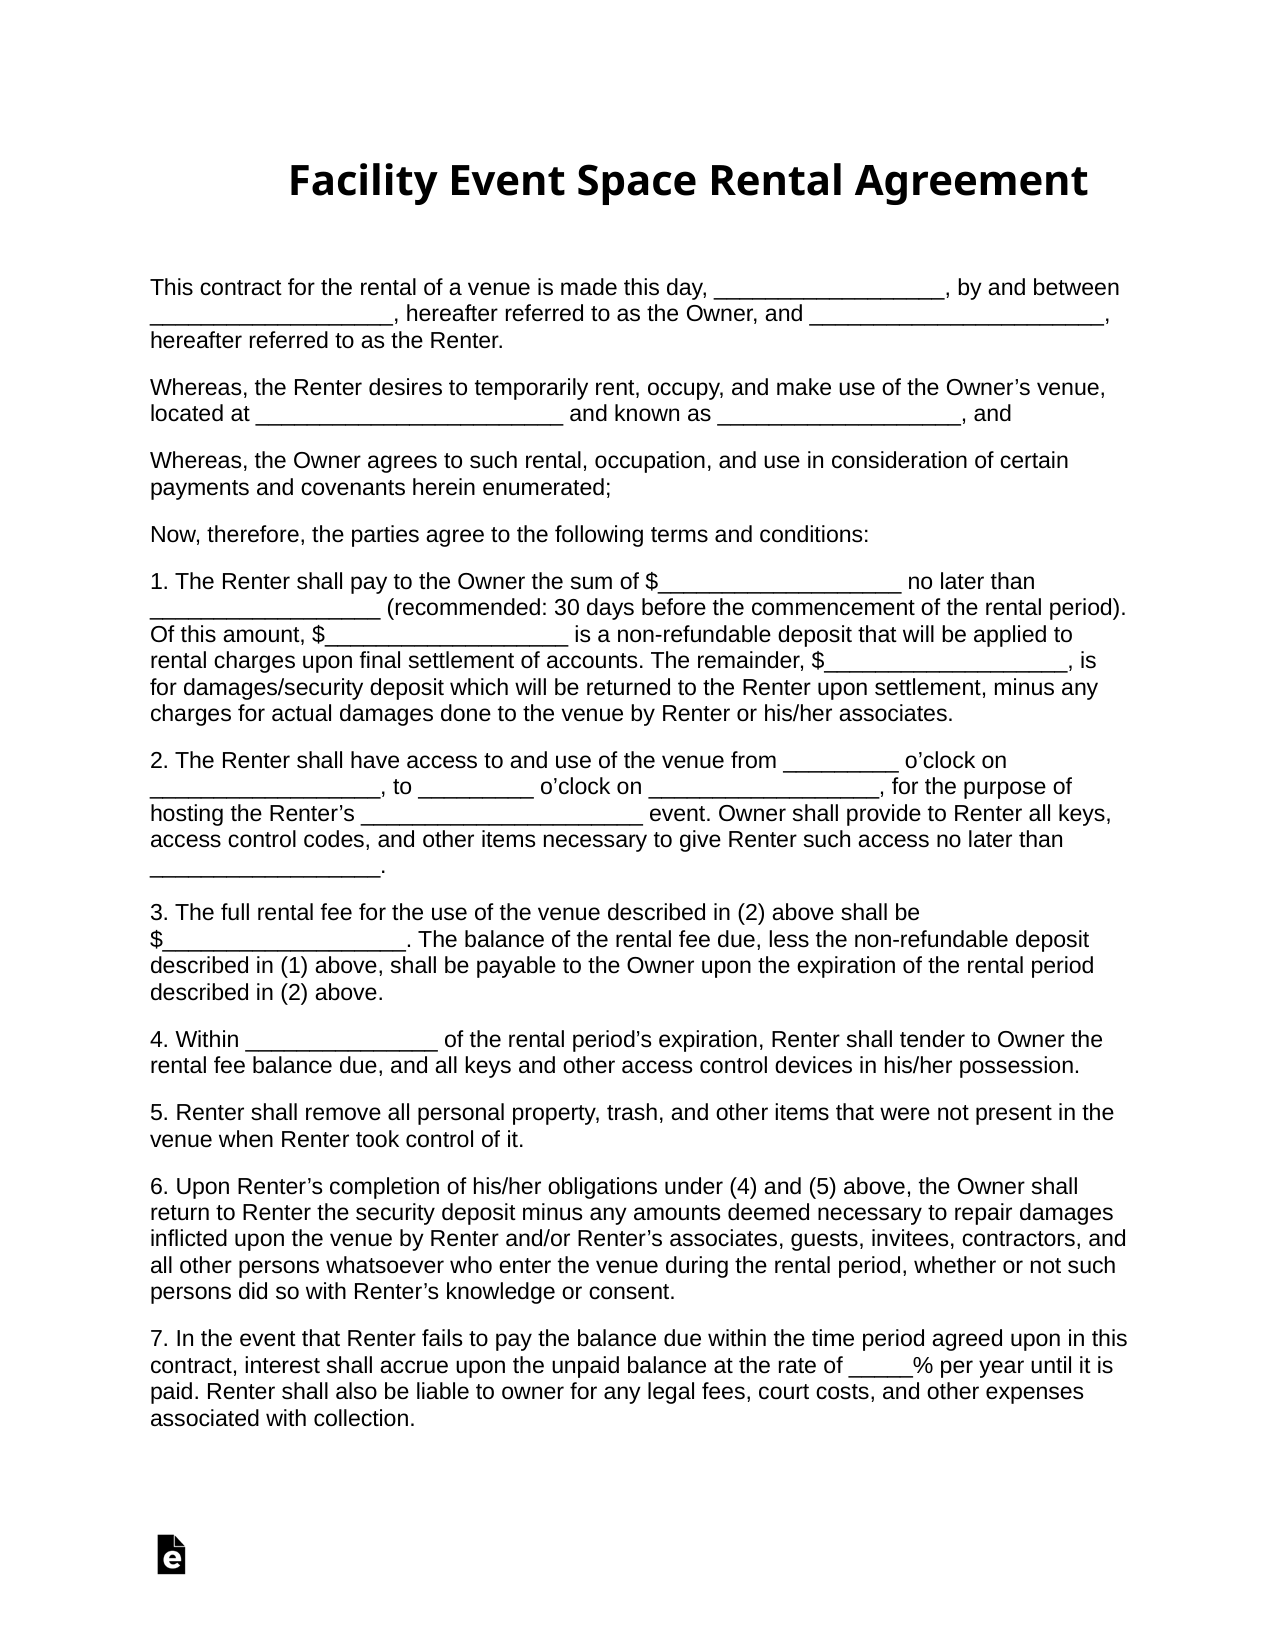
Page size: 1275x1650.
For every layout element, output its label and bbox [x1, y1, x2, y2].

picture [150, 1533, 192, 1575]
